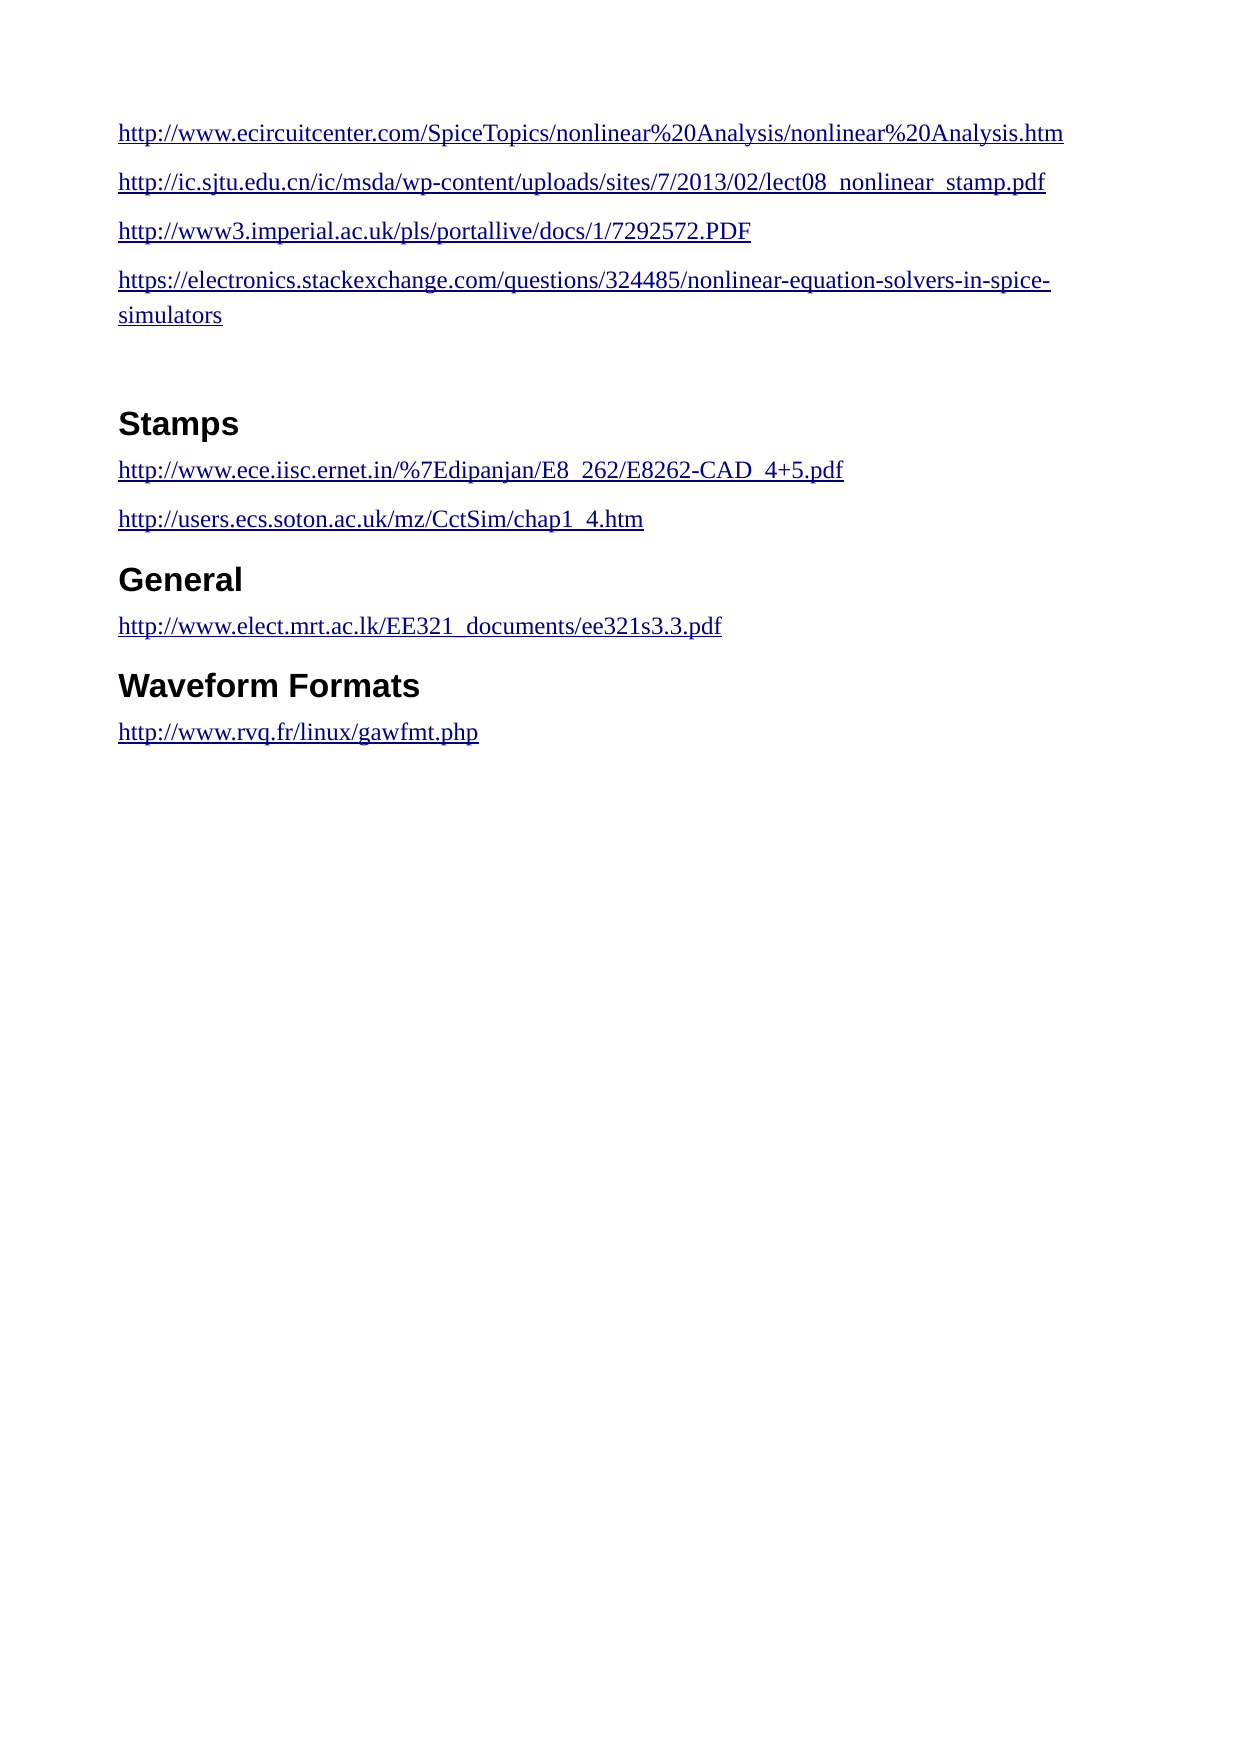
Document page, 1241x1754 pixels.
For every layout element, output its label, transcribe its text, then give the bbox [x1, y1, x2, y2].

subtitle Waveform Formats [118, 666, 1122, 705]
text https://electronics.stackexchange.com/questions/324485/nonlinear-equation-solvers-in-spice-simulators [118, 265, 1122, 328]
text http://www.rvq.fr/linux/gawfmt.php [118, 717, 1122, 746]
subtitle Stamps [118, 404, 1122, 443]
text http://users.ecs.soton.ac.uk/mz/CctSim/chap1_4.htm [118, 504, 1122, 533]
text http://ic.sjtu.edu.cn/ic/msda/wp-content/uploads/sites/7/2013/02/lect08_nonlinear_stamp.pdf [118, 167, 1122, 196]
text http://www.ece.iisc.ernet.in/%7Edipanjan/E8_262/E8262-CAD_4+5.pdf [118, 455, 1122, 484]
text http://www3.imperial.ac.uk/pls/portallive/docs/1/7292572.PDF [118, 216, 1122, 245]
subtitle General [118, 560, 1122, 598]
text http://www.elect.mrt.ac.lk/EE321_documents/ee321s3.3.pdf [118, 611, 1122, 639]
text http://www.ecircuitcenter.com/SpiceTopics/nonlinear%20Analysis/nonlinear%20Analysis.htm [118, 118, 1122, 147]
